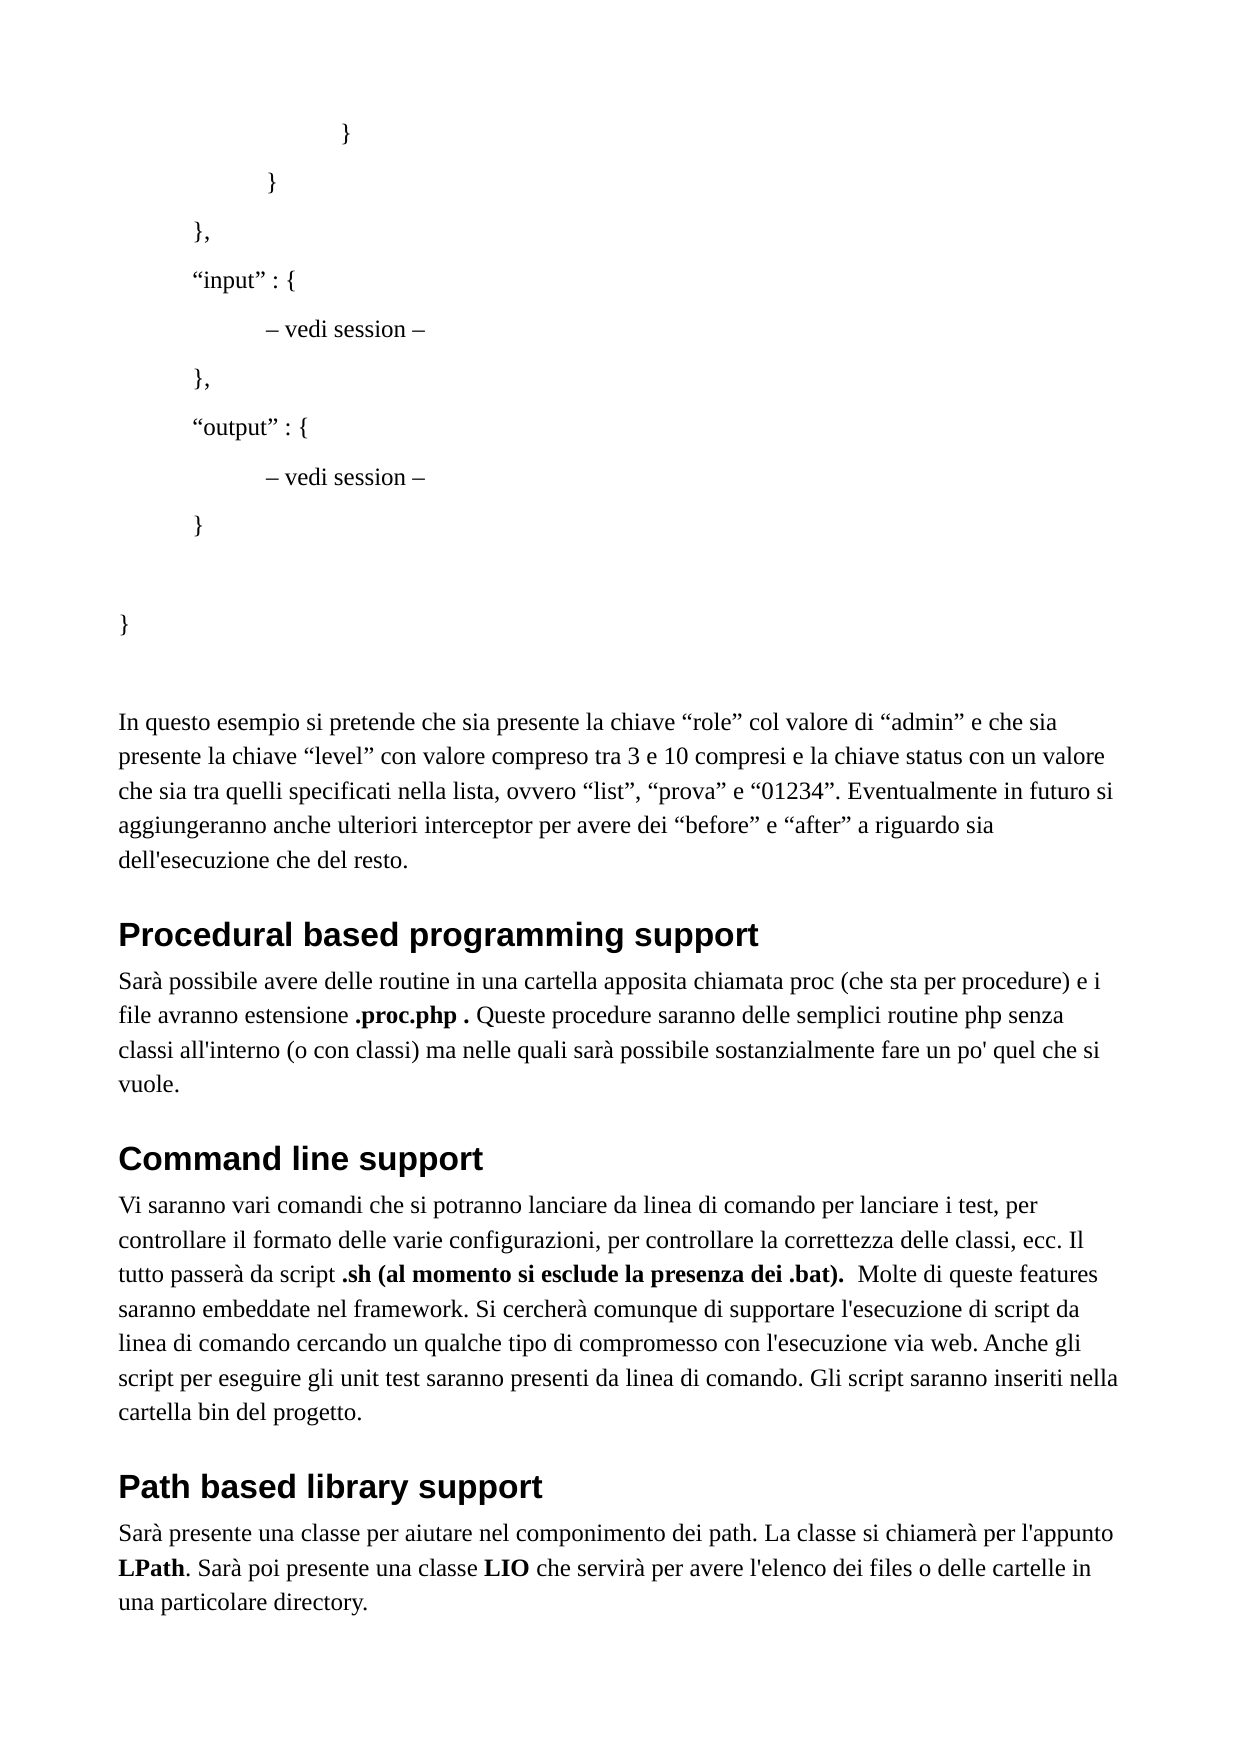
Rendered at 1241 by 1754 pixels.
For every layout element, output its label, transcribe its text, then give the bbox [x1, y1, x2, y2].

text Vi saranno vari comandi che si potranno lanciare da linea di comando per lanciare i test, per controllare il formato delle varie configurazioni, per controllare la correttezza delle classi, ecc. Il tutto passerà da script .sh (al momento si esclude la presenza dei .bat). Molte di queste features saranno embeddate nel framework. Si cercherà comunque di supportare l'esecuzione di script da linea di comando cercando un qualche tipo di compromesso con l'esecuzione via web. Anche gli script per eseguire gli unit test saranno presenti da linea di comando. Gli script saranno inseriti nella cartella bin del progetto. [118, 1190, 1122, 1426]
subtitle Command line support [118, 1139, 1122, 1178]
text }, [118, 363, 1122, 392]
text Sarà possibile avere delle routine in una cartella apposita chiamata proc (che sta per procedure) e i file avranno estensione .proc.php . Queste procedure saranno delle semplici routine php senza classi all'interno (o con classi) ma nelle quali sarà possibile sostanzialmente fare un po' quel che si vuole. [118, 966, 1122, 1098]
text “input” : { [118, 265, 1122, 294]
text – vedi session – [118, 462, 1122, 490]
text } [118, 167, 1122, 196]
text – vedi session – [118, 314, 1122, 343]
text Sarà presente una classe per aiutare nel componimento dei path. La classe si chiamerà per l'appunto LPath. Sarà poi presente una classe LIO che servirà per avere l'elenco dei files o delle cartelle in una particolare directory. [118, 1518, 1122, 1616]
text In questo esempio si pretende che sia presente la chiave “role” col valore di “admin” e che sia presente la chiave “level” con valore compreso tra 3 e 10 compresi e la chiave status con un valore che sia tra quelli specificati nella lista, ovvero “list”, “prova” e “01234”. Eventualmente in futuro si aggiungeranno anche ulteriori interceptor per avere dei “before” e “after” a riguardo sia dell'esecuzione che del resto. [118, 707, 1122, 873]
text }, [118, 216, 1122, 245]
text } [118, 118, 1122, 147]
subtitle Procedural based programming support [118, 915, 1122, 953]
subtitle Path based library support [118, 1467, 1122, 1506]
text } [118, 609, 1122, 637]
text } [118, 511, 1122, 539]
text “output” : { [118, 412, 1122, 441]
